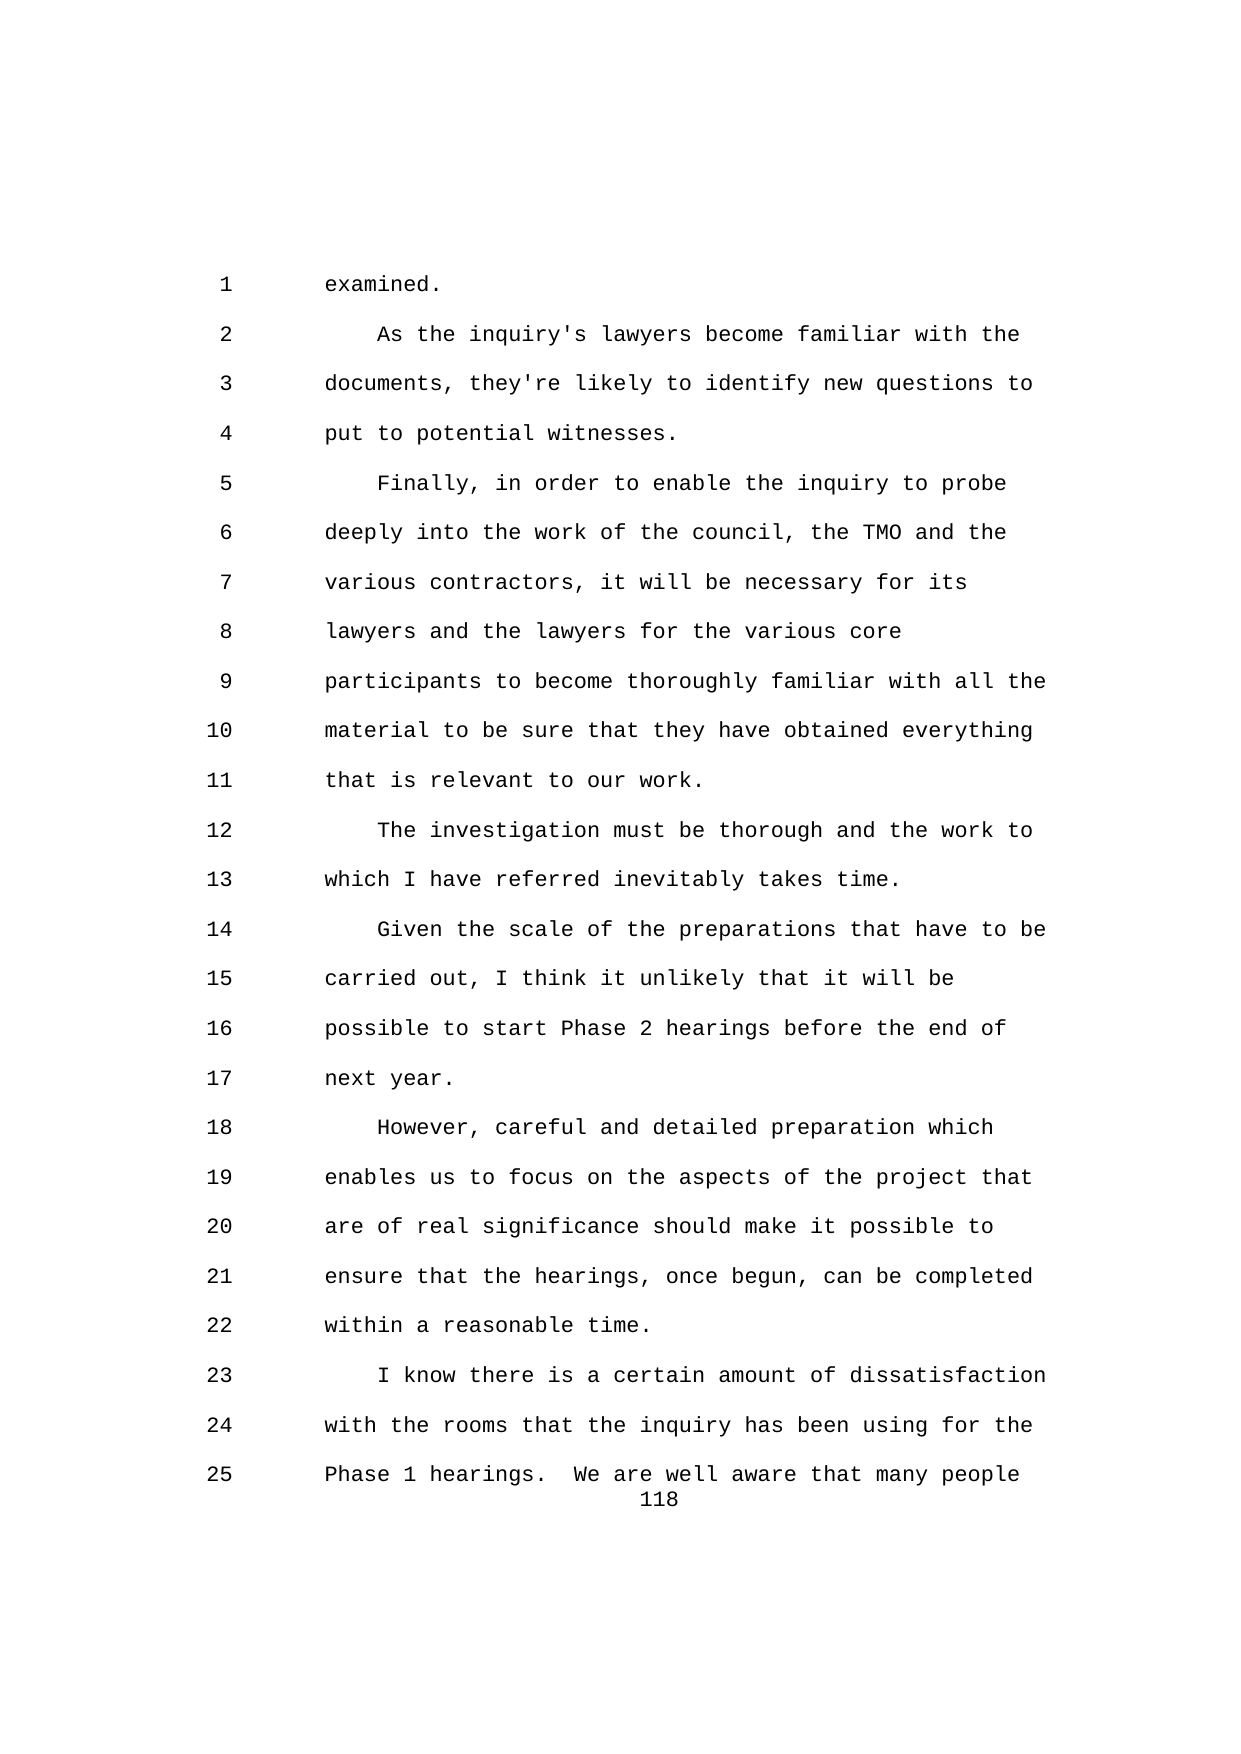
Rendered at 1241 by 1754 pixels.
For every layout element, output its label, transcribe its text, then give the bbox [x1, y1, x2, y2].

text 19 enables us to focus on the aspects of the project that [75, 1166, 1165, 1191]
text 24 with the rooms that the inquiry has been using for the [75, 1414, 1165, 1438]
text 23 I know there is a certain amount of dissatisfaction [75, 1364, 1165, 1389]
text 21 ensure that the hearings, once begun, can be completed [75, 1265, 1165, 1290]
text 14 Given the scale of the preparations that have to be [75, 918, 1165, 943]
text 13 which I have referred inevitably takes time. [75, 868, 1165, 893]
text 12 The investigation must be thorough and the work to [75, 819, 1165, 843]
text 2 As the inquiry's lawyers become familiar with the [75, 323, 1165, 348]
text 1 examined. [75, 273, 1165, 298]
text 17 next year. [75, 1067, 1165, 1091]
text 9 participants to become thoroughly familiar with all the [75, 670, 1165, 695]
text 15 carried out, I think it unlikely that it will be [75, 967, 1165, 992]
text 11 that is relevant to our work. [75, 769, 1165, 794]
text 118 [75, 1488, 1165, 1513]
text 18 However, careful and detailed preparation which [75, 1116, 1165, 1141]
text 5 Finally, in order to enable the inquiry to probe [75, 472, 1165, 496]
text 8 lawyers and the lawyers for the various core [75, 620, 1165, 645]
text 22 within a reasonable time. [75, 1314, 1165, 1339]
text 20 are of real significance should make it possible to [75, 1215, 1165, 1240]
text 16 possible to start Phase 2 hearings before the end of [75, 1017, 1165, 1042]
text 7 various contractors, it will be necessary for its [75, 571, 1165, 596]
text 10 material to be sure that they have obtained everything [75, 719, 1165, 744]
text 25 Phase 1 hearings. We are well aware that many people [75, 1463, 1165, 1488]
text 3 documents, they're likely to identify new questions to [75, 372, 1165, 397]
text 6 deeply into the work of the council, the TMO and the [75, 521, 1165, 546]
text 4 put to potential witnesses. [75, 422, 1165, 447]
